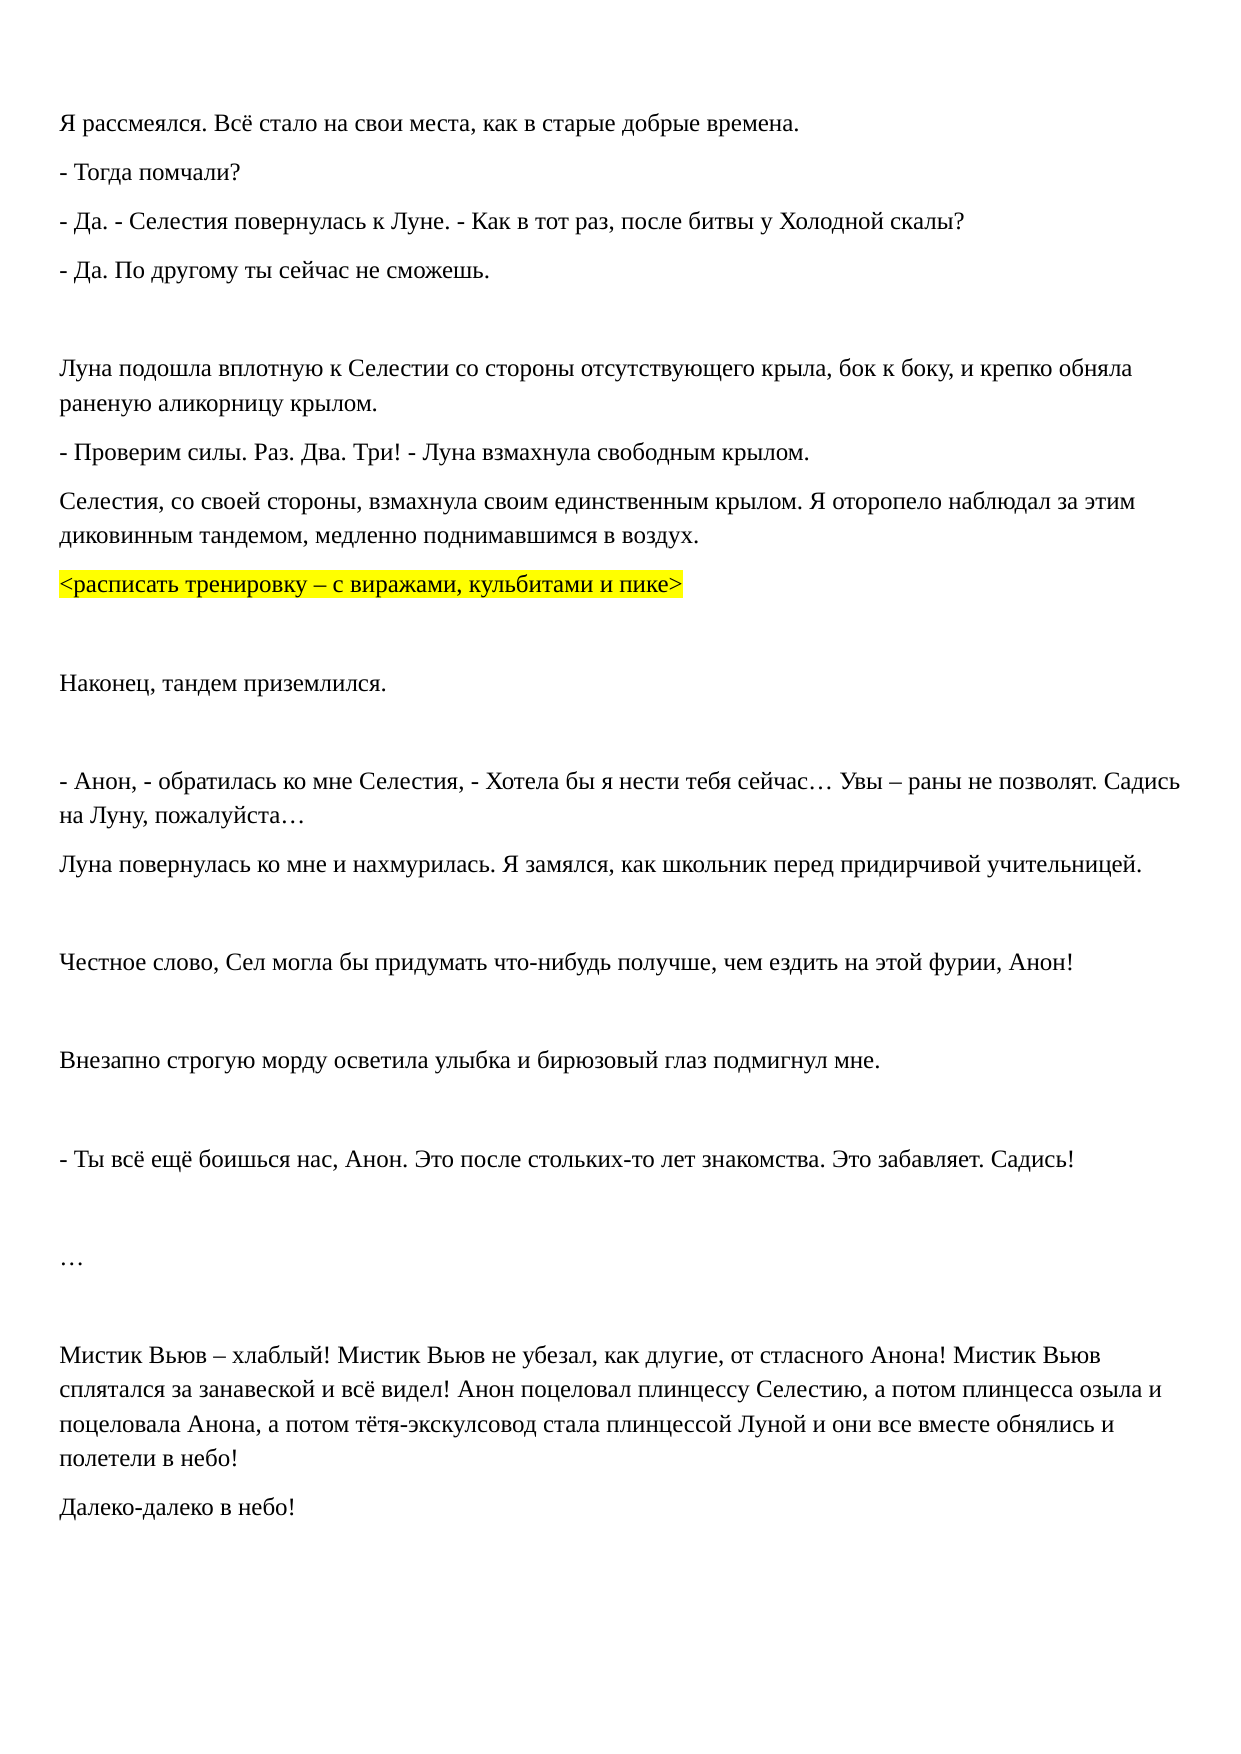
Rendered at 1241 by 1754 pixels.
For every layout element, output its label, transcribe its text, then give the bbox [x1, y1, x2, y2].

text … [59, 1242, 1181, 1271]
text - Ты всё ещё боишься нас, Анон. Это после стольких-то лет знакомства. Это забавляет. Садись! [59, 1144, 1181, 1172]
text Мистик Вьюв – хлаблый! Мистик Вьюв не убезал, как длугие, от стласного Анона! Мистик Вьюв сплятался за занавеской и всё видел! Анон поцеловал плинцессу Селестию, а потом плинцесса озыла и поцеловала Анона, а потом тётя-экскулсовод стала плинцессой Луной и они все вместе обнялись и полетели в небо! [59, 1340, 1181, 1472]
text - Анон, - обратилась ко мне Селестия, - Хотела бы я нести тебя сейчас… Увы – раны не позволят. Садись на Луну, пожалуйста… [59, 766, 1181, 829]
text Наконец, тандем приземлился. [59, 668, 1181, 696]
text - Проверим силы. Раз. Два. Три! - Луна взмахнула свободным крылом. [59, 437, 1181, 466]
text Внезапно строгую морду осветила улыбка и бирюзовый глаз подмигнул мне. [59, 1046, 1181, 1074]
text Честное слово, Сел могла бы придумать что-нибудь получше, чем ездить на этой фурии, Анон! [59, 947, 1181, 976]
text - Да. - Селестия повернулась к Луне. - Как в тот раз, после битвы у Холодной скалы? [59, 206, 1181, 235]
text Луна подошла вплотную к Селестии со стороны отсутствующего крыла, бок к боку, и крепко обняла раненую аликорницу крылом. [59, 353, 1181, 417]
text Далеко-далеко в небо! [59, 1492, 1181, 1521]
text Я рассмеялся. Всё стало на свои места, как в старые добрые времена. [59, 108, 1181, 137]
text Селестия, со своей стороны, взмахнула своим единственным крылом. Я оторопело наблюдал за этим диковинным тандемом, медленно поднимавшимся в воздух. [59, 486, 1181, 549]
text - Тогда помчали? [59, 157, 1181, 186]
text Луна повернулась ко мне и нахмурилась. Я замялся, как школьник перед придирчивой учительницей. [59, 849, 1181, 878]
text <расписать тренировку – с виражами, кульбитами и пике> [59, 569, 1181, 598]
text - Да. По другому ты сейчас не сможешь. [59, 255, 1181, 284]
